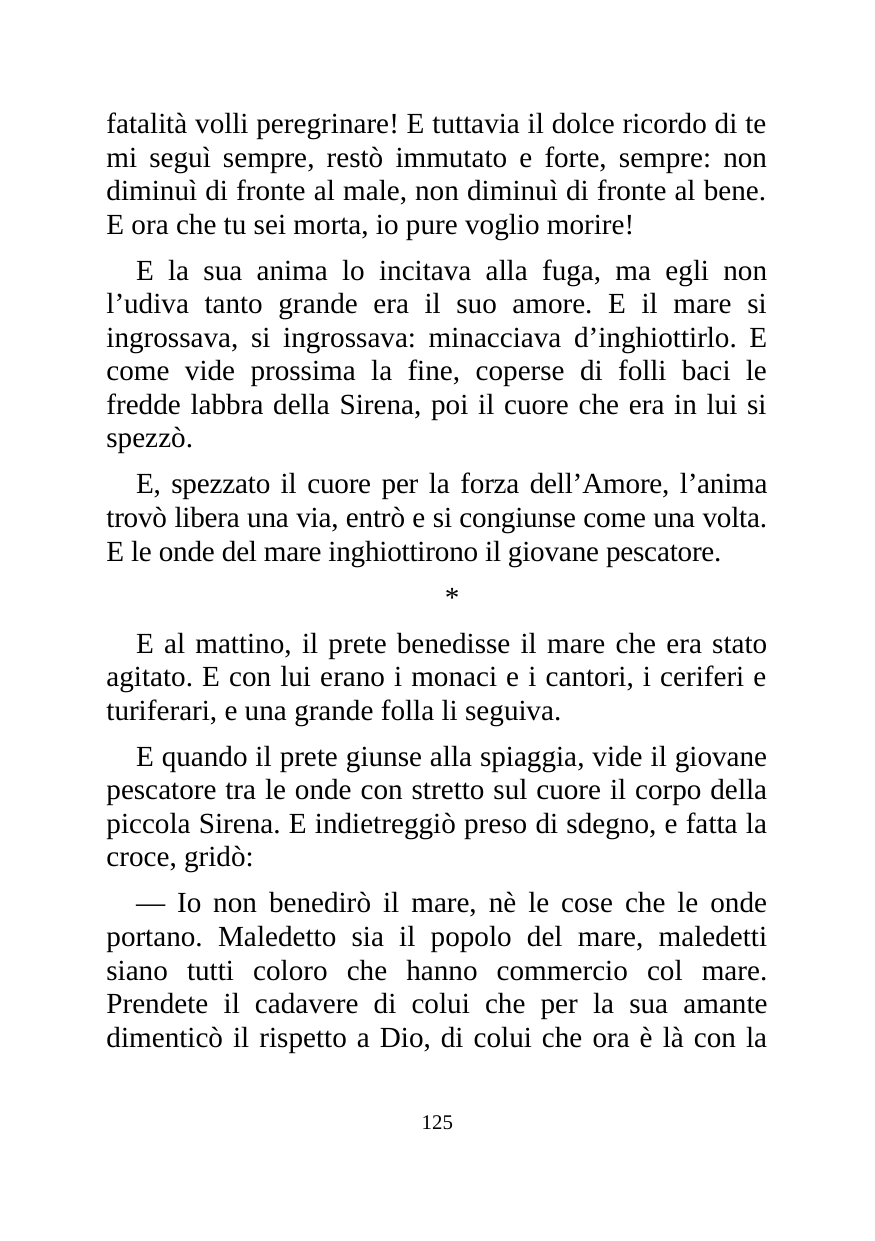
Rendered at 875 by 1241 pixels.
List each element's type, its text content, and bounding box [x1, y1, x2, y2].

text E la sua anima lo incitava alla fuga, ma egli non l’udiva tanto grande era il suo amore. E il mare si ingrossava, si ingrossava: minacciava d’inghiottirlo. E come vide prossima la fine, coperse di folli baci le fredde labbra della Sirena, poi il cuore che era in lui si spezzò. [106, 253, 768, 454]
text * [106, 580, 768, 613]
text E al mattino, il prete benedisse il mare che era stato agitato. E con lui erano i monaci e i cantori, i ceriferi e turiferari, e una grande folla li seguiva. [106, 626, 768, 726]
text fatalità volli peregrinare! E tuttavia il dolce ricordo di te mi seguì sempre, restò immutato e forte, sempre: non diminuì di fronte al male, non diminuì di fronte al bene. E ora che tu sei morta, io pure voglio morire! [106, 106, 768, 240]
text E quando il prete giunse alla spiaggia, vide il giovane pescatore tra le onde con stretto sul cuore il corpo della piccola Sirena. E indietreggiò preso di sdegno, e fatta la croce, gridò: [106, 739, 768, 873]
text E, spezzato il cuore per la forza dell’Amore, l’anima trovò libera una via, entrò e si congiunse come una volta. E le onde del mare inghiottirono il giovane pescatore. [106, 467, 768, 567]
text — Io non benedirò il mare, nè le cose che le onde portano. Maledetto sia il popolo del mare, maledetti siano tutti coloro che hanno commercio col mare. Prendete il cadavere di colui che per la sua amante dimenticò il rispetto a Dio, di colui che ora è là con la [106, 886, 768, 1053]
